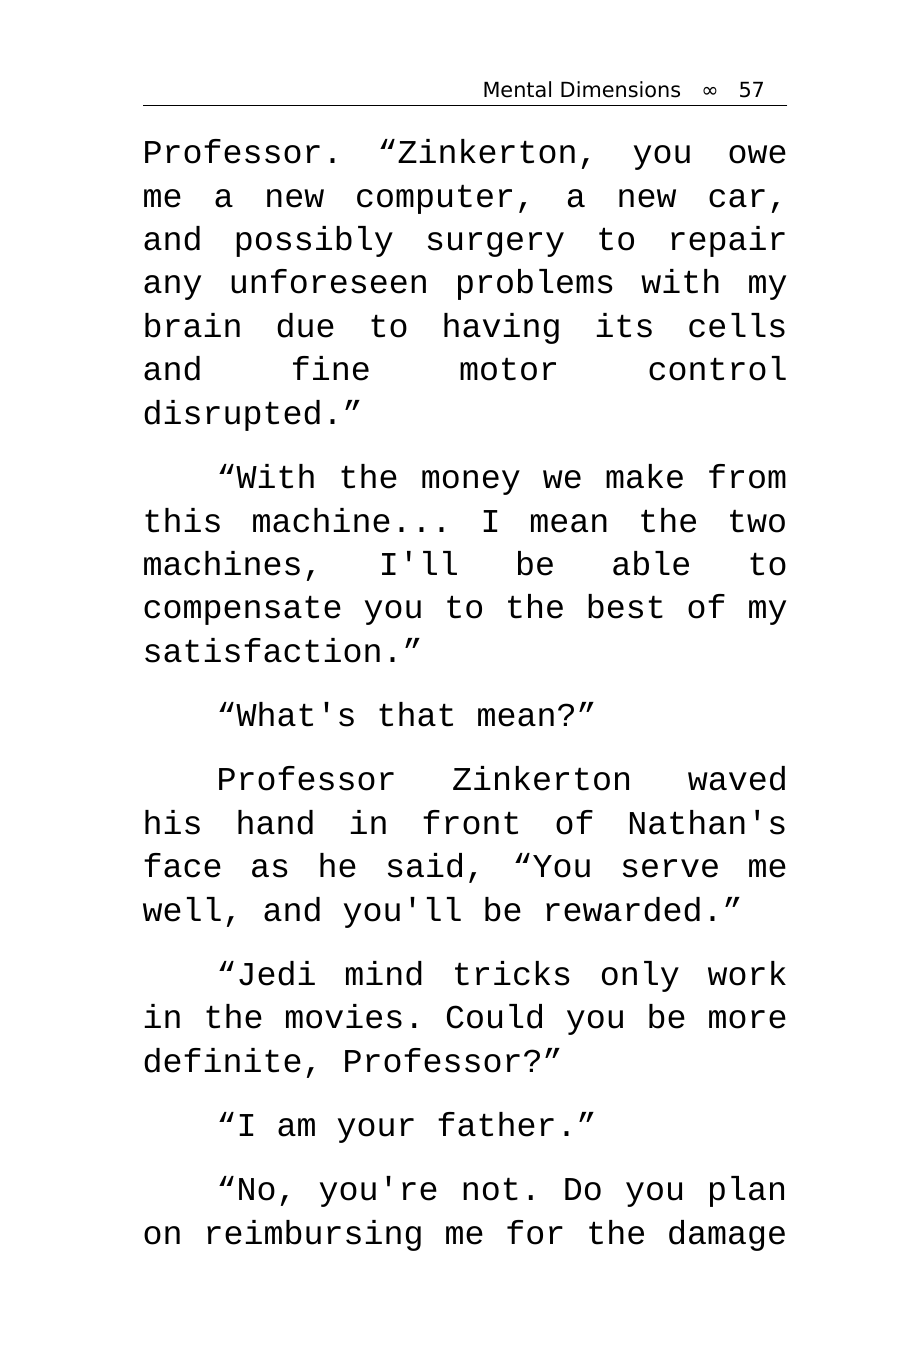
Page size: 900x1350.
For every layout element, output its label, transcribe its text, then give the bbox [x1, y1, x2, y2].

text “With the money we make from this machine... I mean the two machines, I'll be able to compensate you to the best of my satisfaction.” [142, 461, 787, 672]
text “I am your father.” [142, 1109, 787, 1147]
text “Jedi mind tricks only work in the movies. Could you be more definite, Professor?” [142, 958, 787, 1082]
text “What's that mean?” [142, 699, 787, 737]
text “No, you're not. Do you plan on reimbursing me for the damage [142, 1173, 787, 1254]
text Professor. “Zinkerton, you owe me a new computer, a new car, and possibly surgery to repair any unforeseen problems with my brain due to having its cells and fine motor control disrupted.” [142, 136, 787, 434]
text Professor Zinkerton waved his hand in front of Nathan's face as he said, “You serve me well, and you'll be rewarded.” [142, 763, 787, 931]
